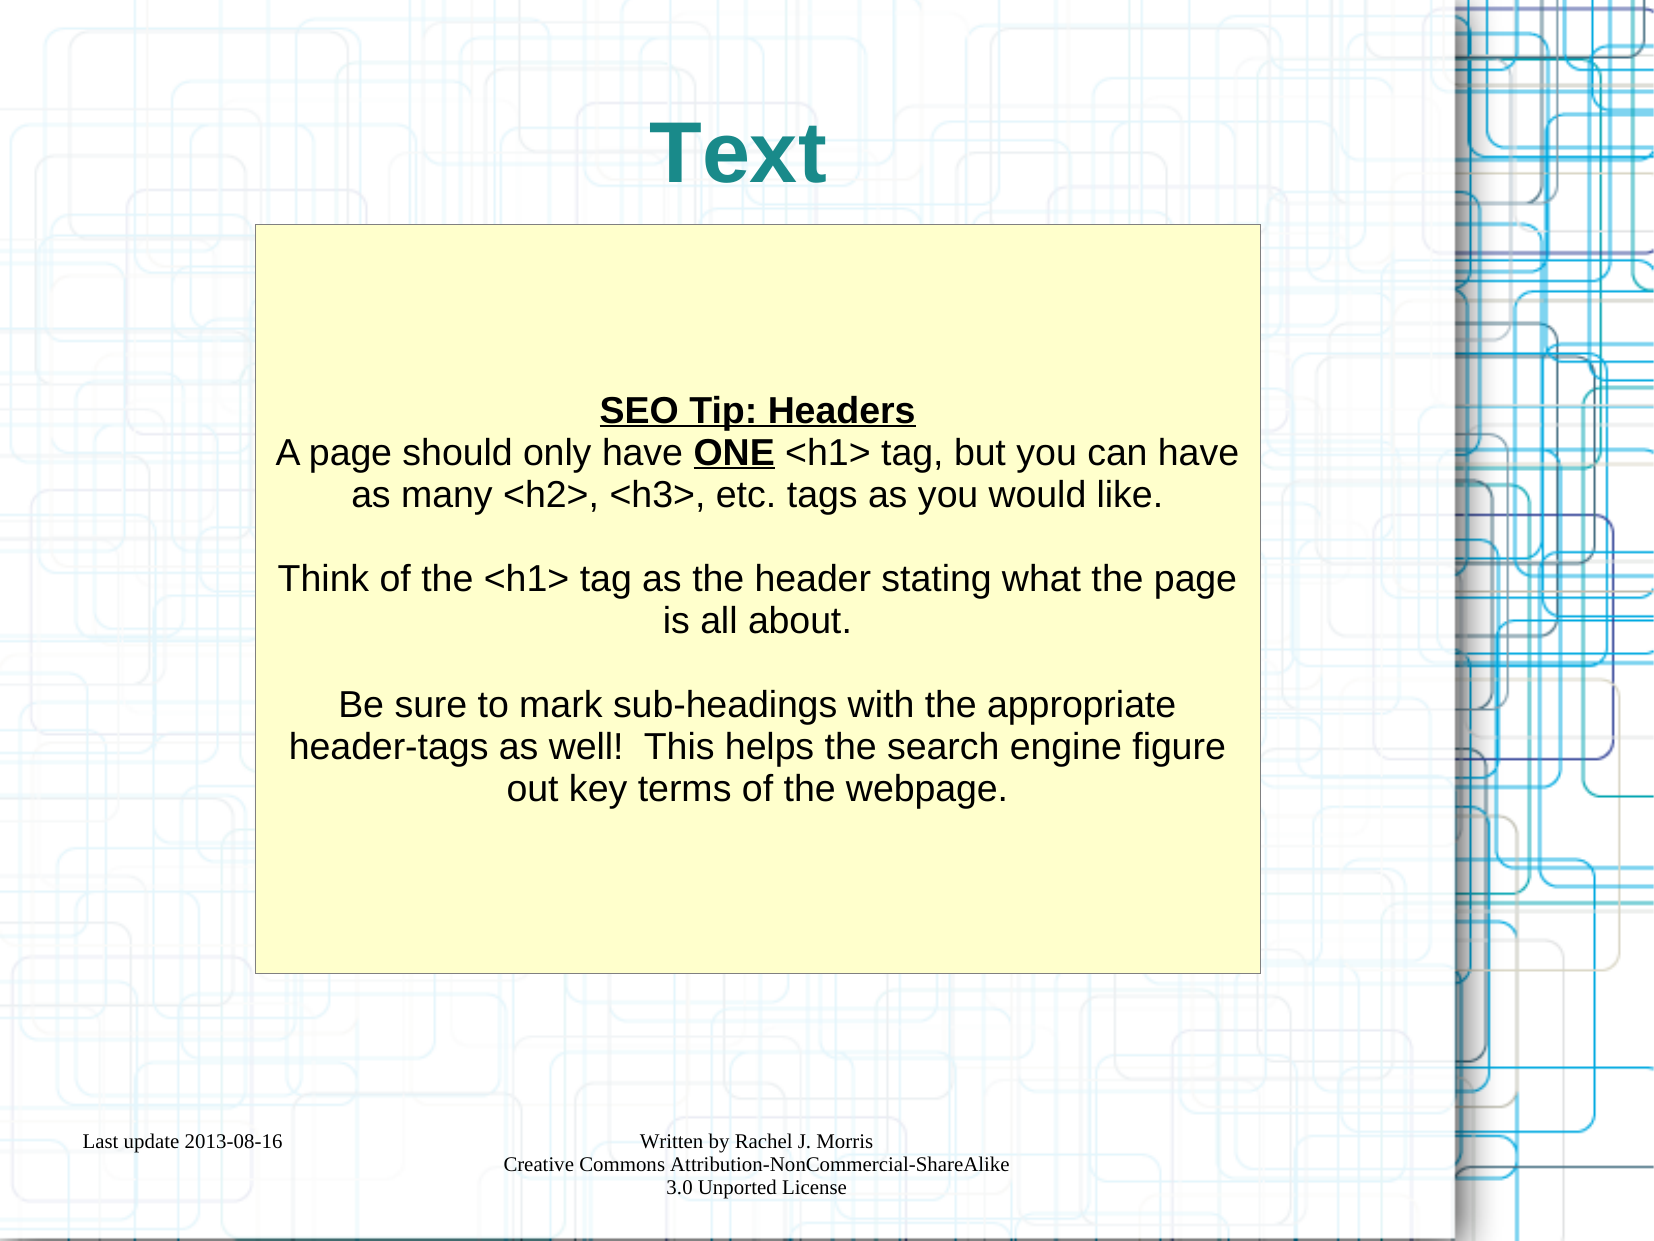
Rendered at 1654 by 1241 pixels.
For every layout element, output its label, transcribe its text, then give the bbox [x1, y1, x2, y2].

title Text [59, 49, 1418, 257]
picture [0, 0, 1654, 1241]
text_box SEO Tip: Headers A page should only have ONE <h1> tag, but you can have as many <h2>, <h3>, etc. tags as you would like. Think of the <h1> tag as the header stating what the page is all about. Be sure to mark sub-headings with the appropriate header-tags as well! This helps the search engine figure out key terms of the webpage. [255, 224, 1261, 974]
